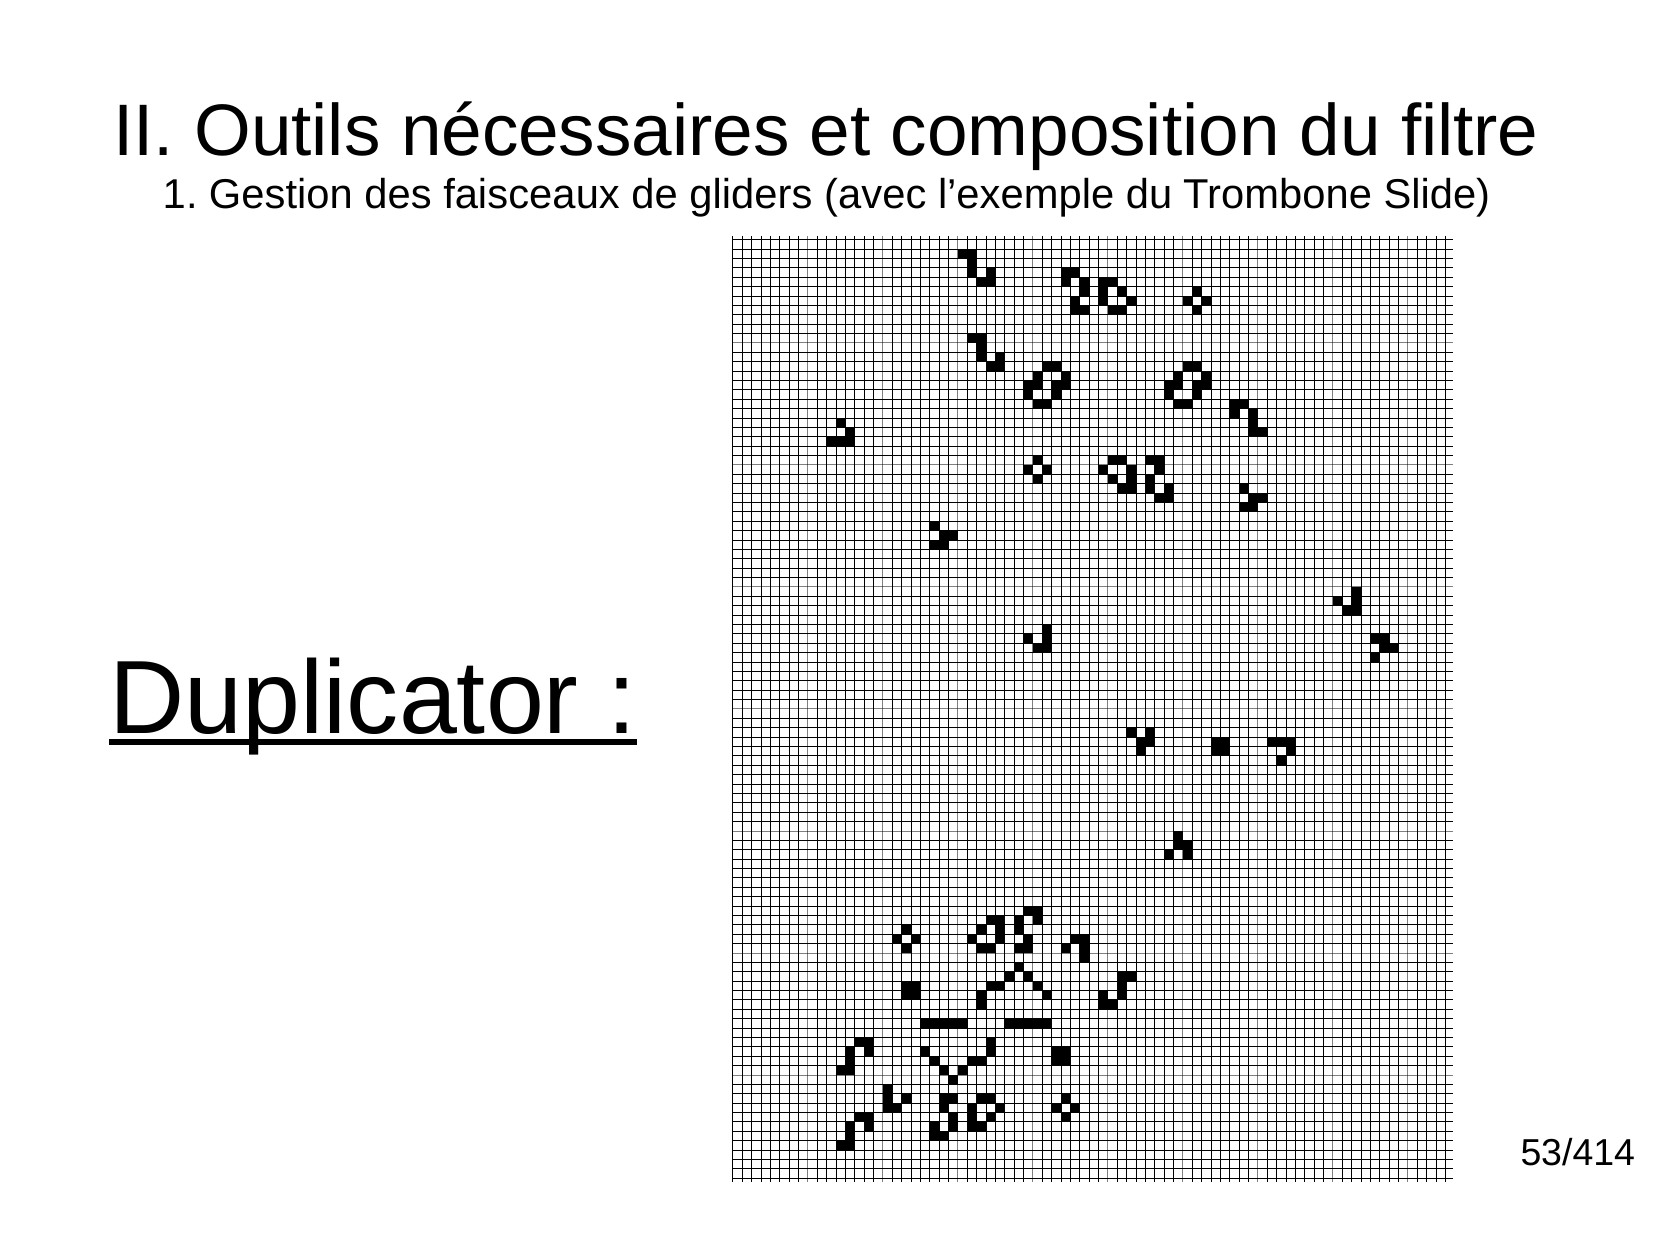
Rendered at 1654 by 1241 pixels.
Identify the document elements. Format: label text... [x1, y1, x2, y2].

picture [732, 236, 1453, 1182]
text_box Duplicator : [94, 631, 652, 763]
title II. Outils nécessaires et composition du filtre 1. Gestion des faisceaux de gliders (avec l’exemple du Trombone Slide) [82, 49, 1571, 257]
text_box <number>/414 [1505, 1124, 1654, 1182]
